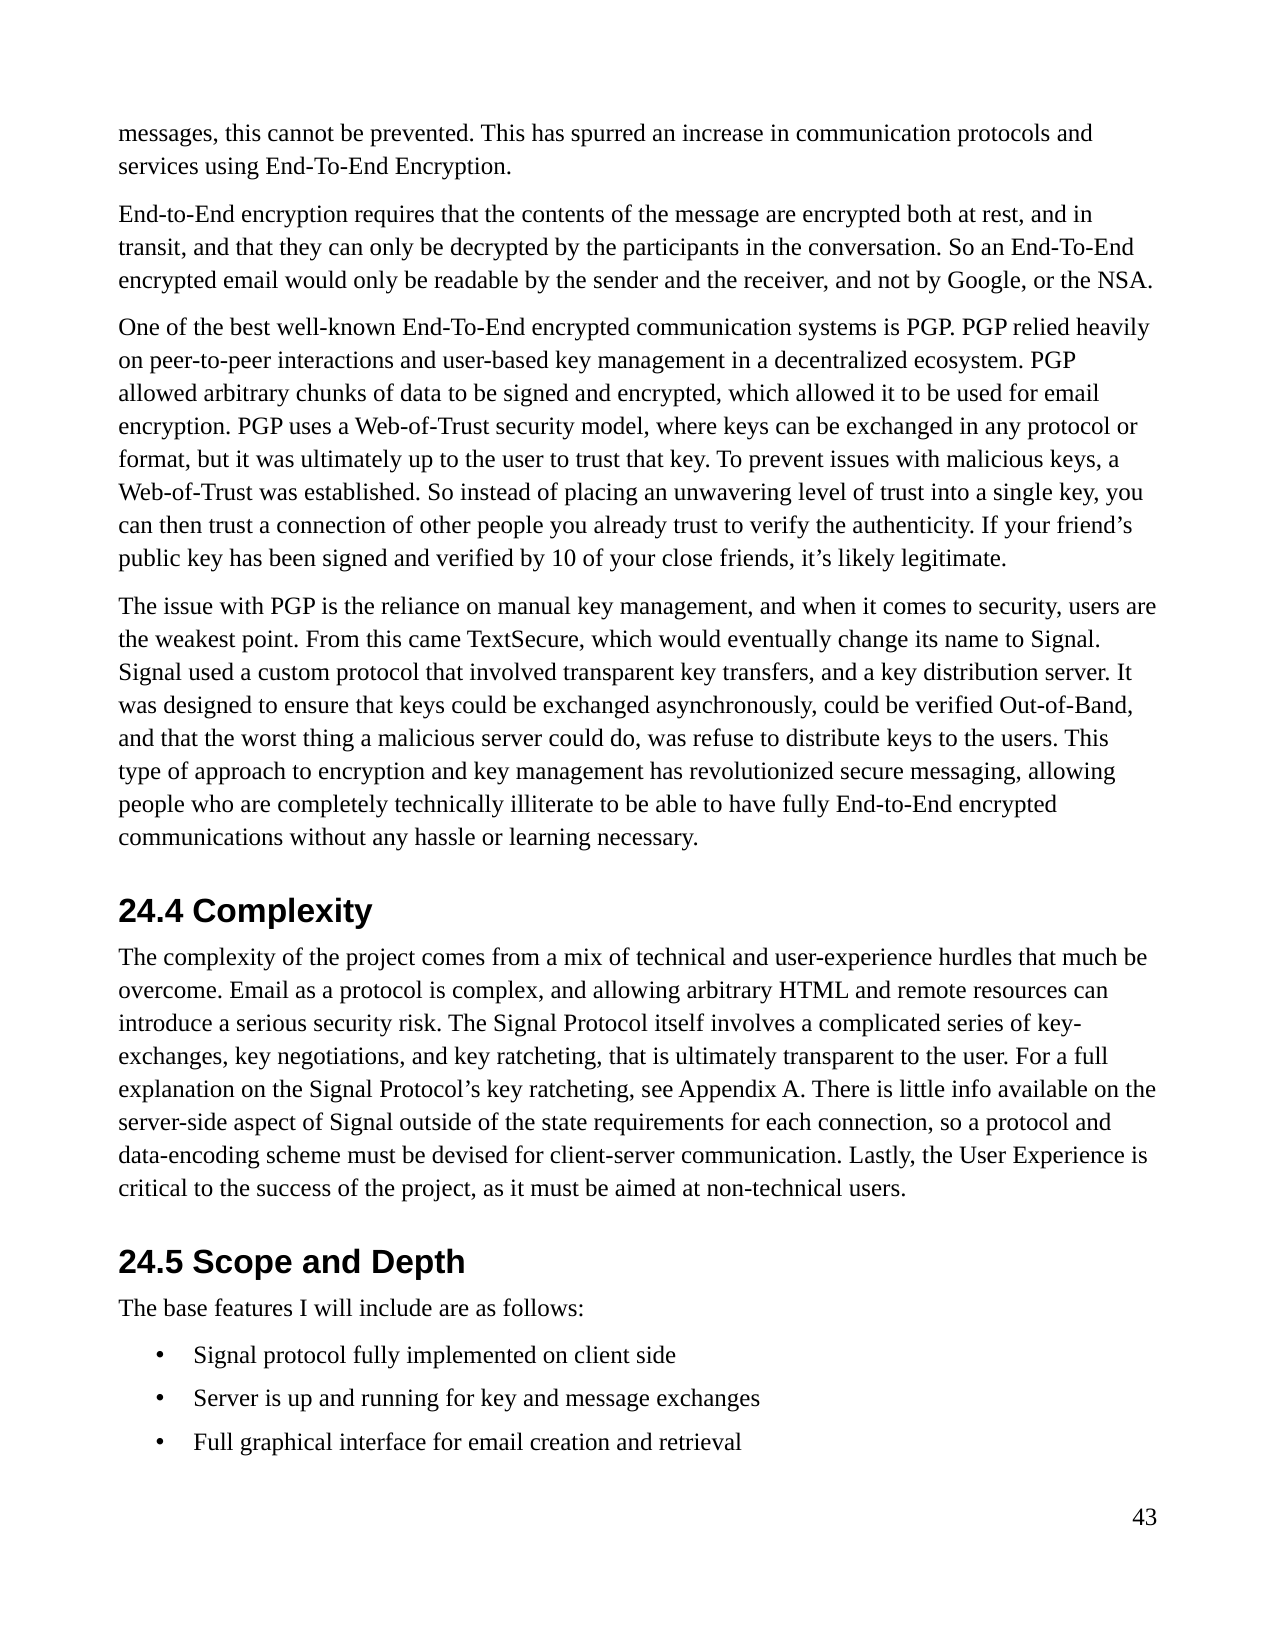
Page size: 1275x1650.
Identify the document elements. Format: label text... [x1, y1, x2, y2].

list Signal protocol fully implemented on client side [156, 1340, 1157, 1369]
text The complexity of the project comes from a mix of technical and user-experience hurdles that much be overcome. Email as a protocol is complex, and allowing arbitrary HTML and remote resources can introduce a serious security risk. The Signal Protocol itself involves a complicated series of key-exchanges, key negotiations, and key ratcheting, that is ultimately transparent to the user. For a full explanation on the Signal Protocol’s key ratcheting, see Appendix A. There is little info available on the server-side aspect of Signal outside of the state requirements for each connection, so a protocol and data-encoding scheme must be devised for client-server communication. Lastly, the User Experience is critical to the success of the project, as it must be aimed at non-technical users. [118, 942, 1157, 1202]
list Full graphical interface for email creation and retrieval [156, 1427, 1157, 1456]
text The base features I will include are as follows: [118, 1293, 1157, 1321]
text End-to-End encryption requires that the contents of the message are encrypted both at rest, and in transit, and that they can only be decrypted by the participants in the conversation. So an End-To-End encrypted email would only be readable by the sender and the receiver, and not by Google, or the NSA. [118, 199, 1157, 293]
text messages, this cannot be prevented. This has spurred an increase in communication protocols and services using End-To-End Encryption. [118, 118, 1157, 180]
subtitle Scope and Depth [118, 1241, 1157, 1280]
list Server is up and running for key and message exchanges [156, 1383, 1157, 1412]
text The issue with PGP is the reliance on manual key management, and when it comes to security, users are the weakest point. From this came TextSecure, which would eventually change its name to Signal. Signal used a custom protocol that involved transparent key transfers, and a key distribution server. It was designed to ensure that keys could be exchanged asynchronously, could be verified Out-of-Band, and that the worst thing a malicious server could do, was refuse to distribute keys to the users. This type of approach to encryption and key management has revolutionized secure messaging, allowing people who are completely technically illiterate to be able to have fully End-to-End encrypted communications without any hassle or learning necessary. [118, 591, 1157, 851]
text One of the best well-known End-To-End encrypted communication systems is PGP. PGP relied heavily on peer-to-peer interactions and user-based key management in a decentralized ecosystem. PGP allowed arbitrary chunks of data to be signed and encrypted, which allowed it to be used for email encryption. PGP uses a Web-of-Trust security model, where keys can be exchanged in any protocol or format, but it was ultimately up to the user to trust that key. To prevent issues with malicious keys, a Web-of-Trust was established. So instead of placing an unwavering level of trust into a single key, you can then trust a connection of other people you already trust to verify the authenticity. If your friend’s public key has been signed and verified by 10 of your close friends, it’s likely legitimate. [118, 312, 1157, 572]
subtitle Complexity [118, 891, 1157, 929]
